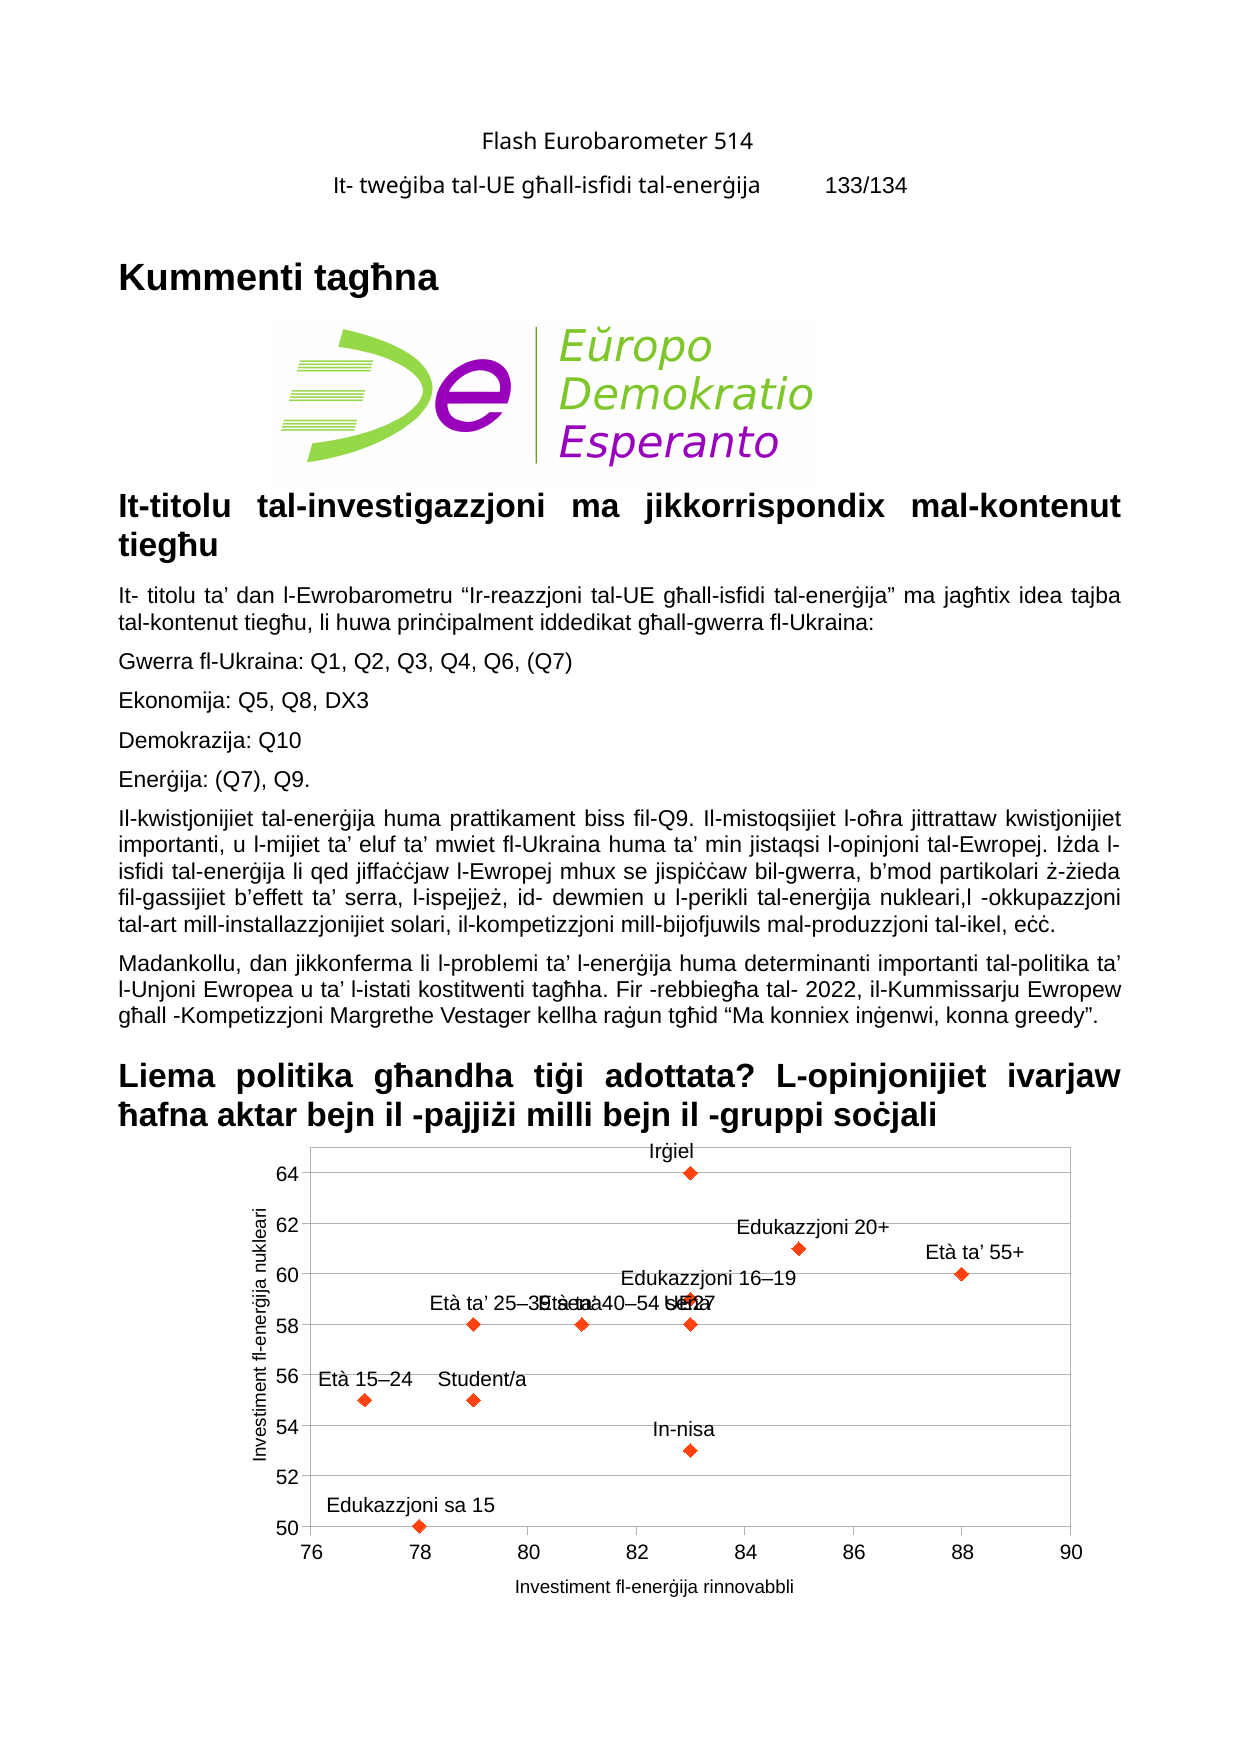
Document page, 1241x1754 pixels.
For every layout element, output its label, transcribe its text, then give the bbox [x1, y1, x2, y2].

text Demokrazija: Q10 [118, 727, 1122, 753]
subtitle It-titolu tal-investigazzjoni ma jikkorrispondix mal-kontenut tiegħu [118, 483, 1122, 563]
subtitle Kummenti tagħna [118, 254, 1122, 298]
picture [273, 320, 817, 487]
subtitle Liema politika għandha tiġi adottata? L-opinjonijiet ivarjaw ħafna aktar bejn il -pajjiżi milli bejn il -gruppi soċjali [118, 1056, 1122, 1133]
text Ekonomija: Q5, Q8, DX3 [118, 687, 1122, 714]
text It- titolu ta’ dan l-Ewrobarometru “Ir-reazzjoni tal-UE għall-isfidi tal-enerġija” ma jagħtix idea tajba tal-kontenut tiegħu, li huwa prinċipalment iddedikat għall-gwerra fl-Ukraina: [118, 582, 1122, 635]
text Gwerra fl-Ukraina: Q1, Q2, Q3, Q4, Q6, (Q7) [118, 648, 1122, 674]
text Il-kwistjonijiet tal-enerġija huma prattikament biss fil-Q9. Il-mistoqsijiet l-oħra jittrattaw kwistjonijiet importanti, u l-mijiet ta’ eluf ta’ mwiet fl-Ukraina huma ta’ min jistaqsi l-opinjoni tal-Ewropej. Iżda l-isfidi tal-enerġija li qed jiffaċċjaw l-Ewropej mhux se jispiċċaw bil-gwerra, b’mod partikolari ż-żieda fil-gassijiet b’effett ta’ serra, l-ispejjeż, id- dewmien u l-perikli tal-enerġija nukleari,l -okkupazzjoni tal-art mill-installazzjonijiet solari, il-kompetizzjoni mill-bijofjuwils mal-produzzjoni tal-ikel, eċċ. [118, 805, 1122, 937]
text Enerġija: (Q7), Q9. [118, 766, 1122, 792]
text Madankollu, dan jikkonferma li l-problemi ta’ l-enerġija huma determinanti importanti tal-politika ta’ l-Unjoni Ewropea u ta’ l-istati kostitwenti tagħha. Fir -rebbiegħa tal- 2022, il-Kummissarju Ewropew għall -Kompetizzjoni Margrethe Vestager kellha raġun tgħid “Ma konniex inġenwi, konna greedy”. [118, 950, 1122, 1029]
